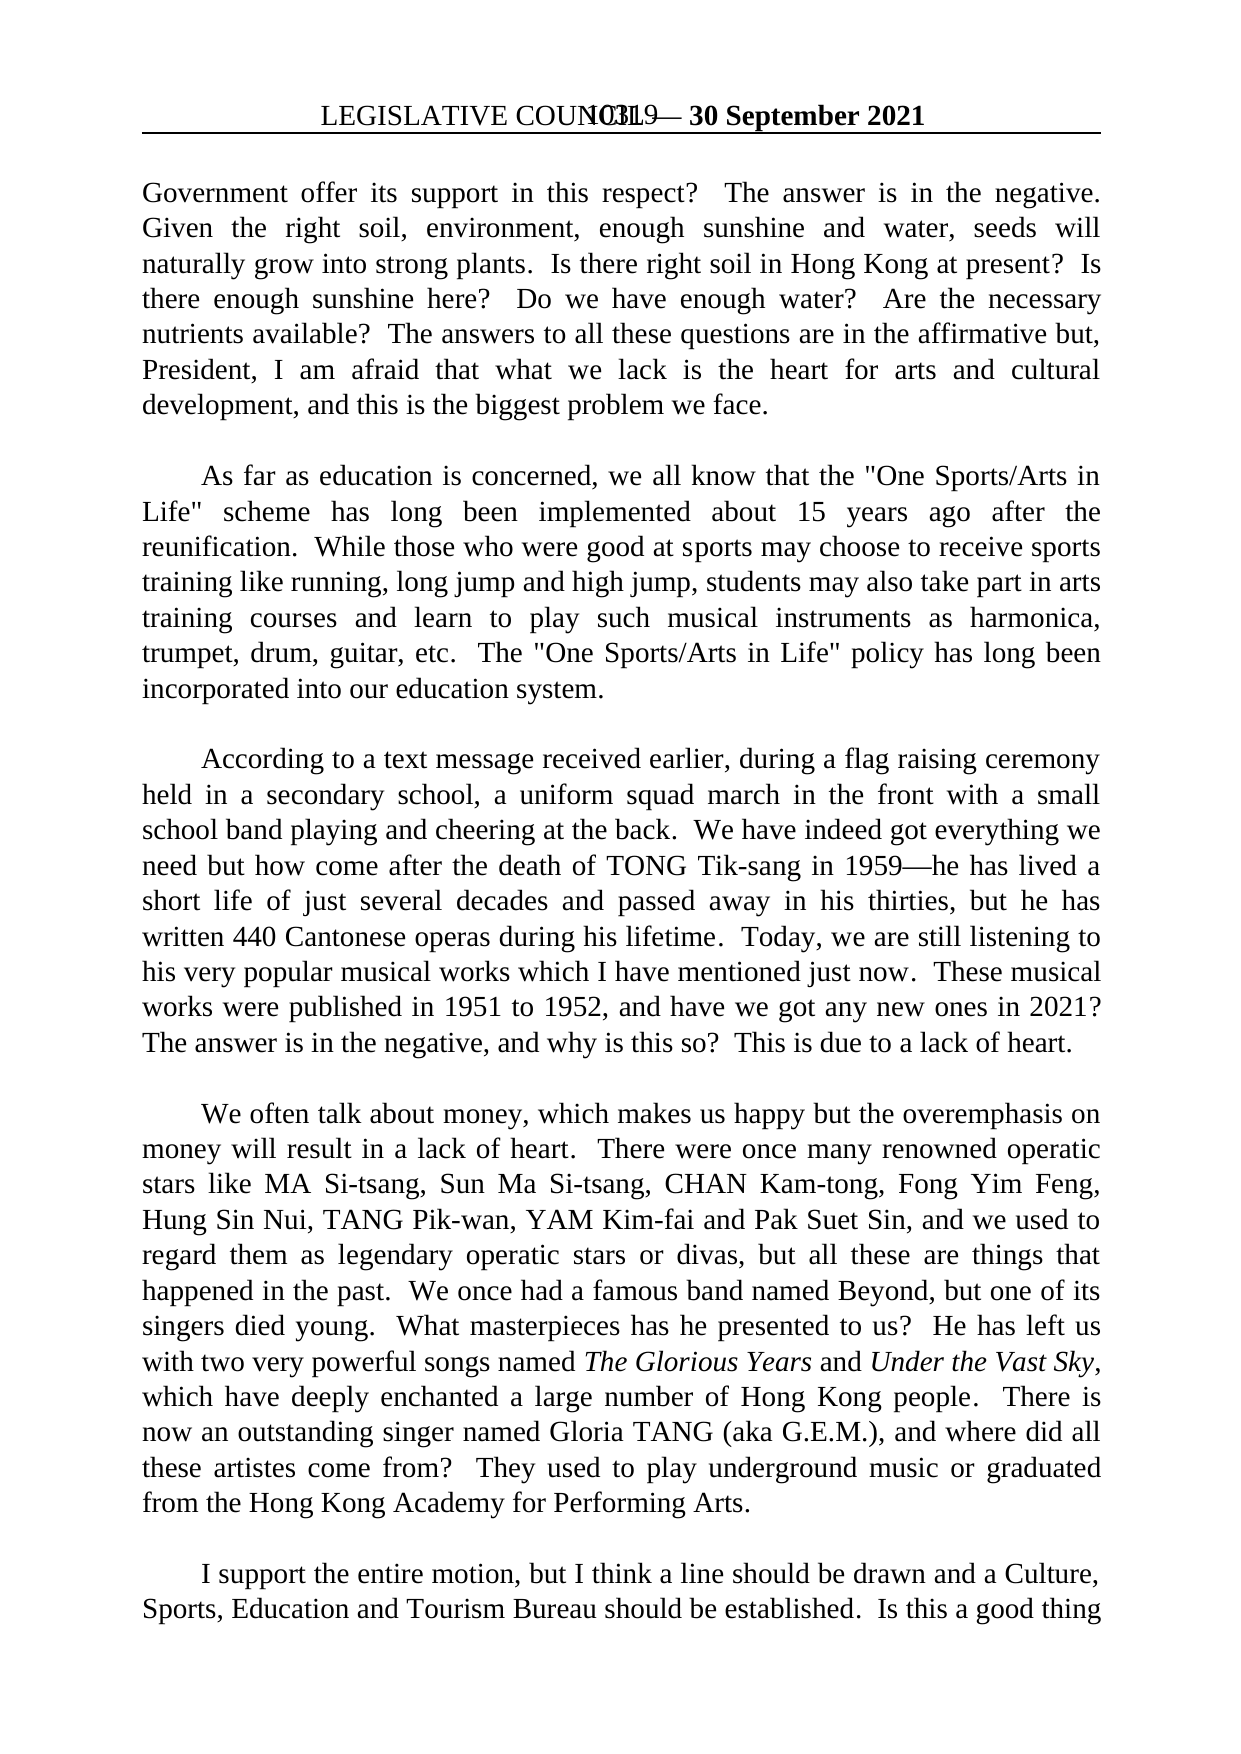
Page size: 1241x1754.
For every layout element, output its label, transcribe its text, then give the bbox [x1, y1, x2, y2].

text I support the entire motion, but I think a line should be drawn and a Culture, Sports, Education and Tourism Bureau should be established. Is this a good thing [142, 1554, 1101, 1625]
text Government offer its support in this respect? The answer is in the negative. Given the right soil, environment, enough sunshine and water, seeds will naturally grow into strong plants. Is there right soil in Hong Kong at present? Is there enough sunshine here? Do we have enough water? Are the necessary nutrients available? The answers to all these questions are in the affirmative but, President, I am afraid that what we lack is the heart for arts and cultural development, and this is the biggest problem we face. [142, 173, 1101, 421]
text According to a text message received earlier, during a flag raising ceremony held in a secondary school, a uniform squad march in the front with a small school band playing and cheering at the back. We have indeed got everything we need but how come after the death of TONG Tik-sang in 1959―he has lived a short life of just several decades and passed away in his thirties, but he has written 440 Cantonese operas during his lifetime. Today, we are still listening to his very popular musical works which I have mentioned just now. These musical works were published in 1951 to 1952, and have we got any new ones in 2021? The answer is in the negative, and why is this so? This is due to a lack of heart. [142, 740, 1101, 1058]
text We often talk about money, which makes us happy but the overemphasis on money will result in a lack of heart. There were once many renowned operatic stars like MA Si-tsang, Sun Ma Si-tsang, CHAN Kam-tong, Fong Yim Feng, Hung Sin Nui, TANG Pik-wan, YAM Kim-fai and Pak Suet Sin, and we used to regard them as legendary operatic stars or divas, but all these are things that happened in the past. We once had a famous band named Beyond, but one of its singers died young. What masterpieces has he presented to us? He has left us with two very powerful songs named The Glorious Years and Under the Vast Sky, which have deeply enchanted a large number of Hong Kong people. There is now an outstanding singer named Gloria TANG (aka G.E.M.), and where did all these artistes come from? They used to play underground music or graduated from the Hong Kong Academy for Performing Arts. [142, 1094, 1101, 1519]
text As far as education is concerned, we all know that the "One Sports/Arts in Life" scheme has long been implemented about 15 years ago after the reunification. While those who were good at sports may choose to receive sports training like running, long jump and high jump, students may also take part in arts training courses and learn to play such musical instruments as harmonica, trumpet, drum, guitar, etc. The "One Sports/Arts in Life" policy has long been incorporated into our education system. [142, 456, 1101, 704]
